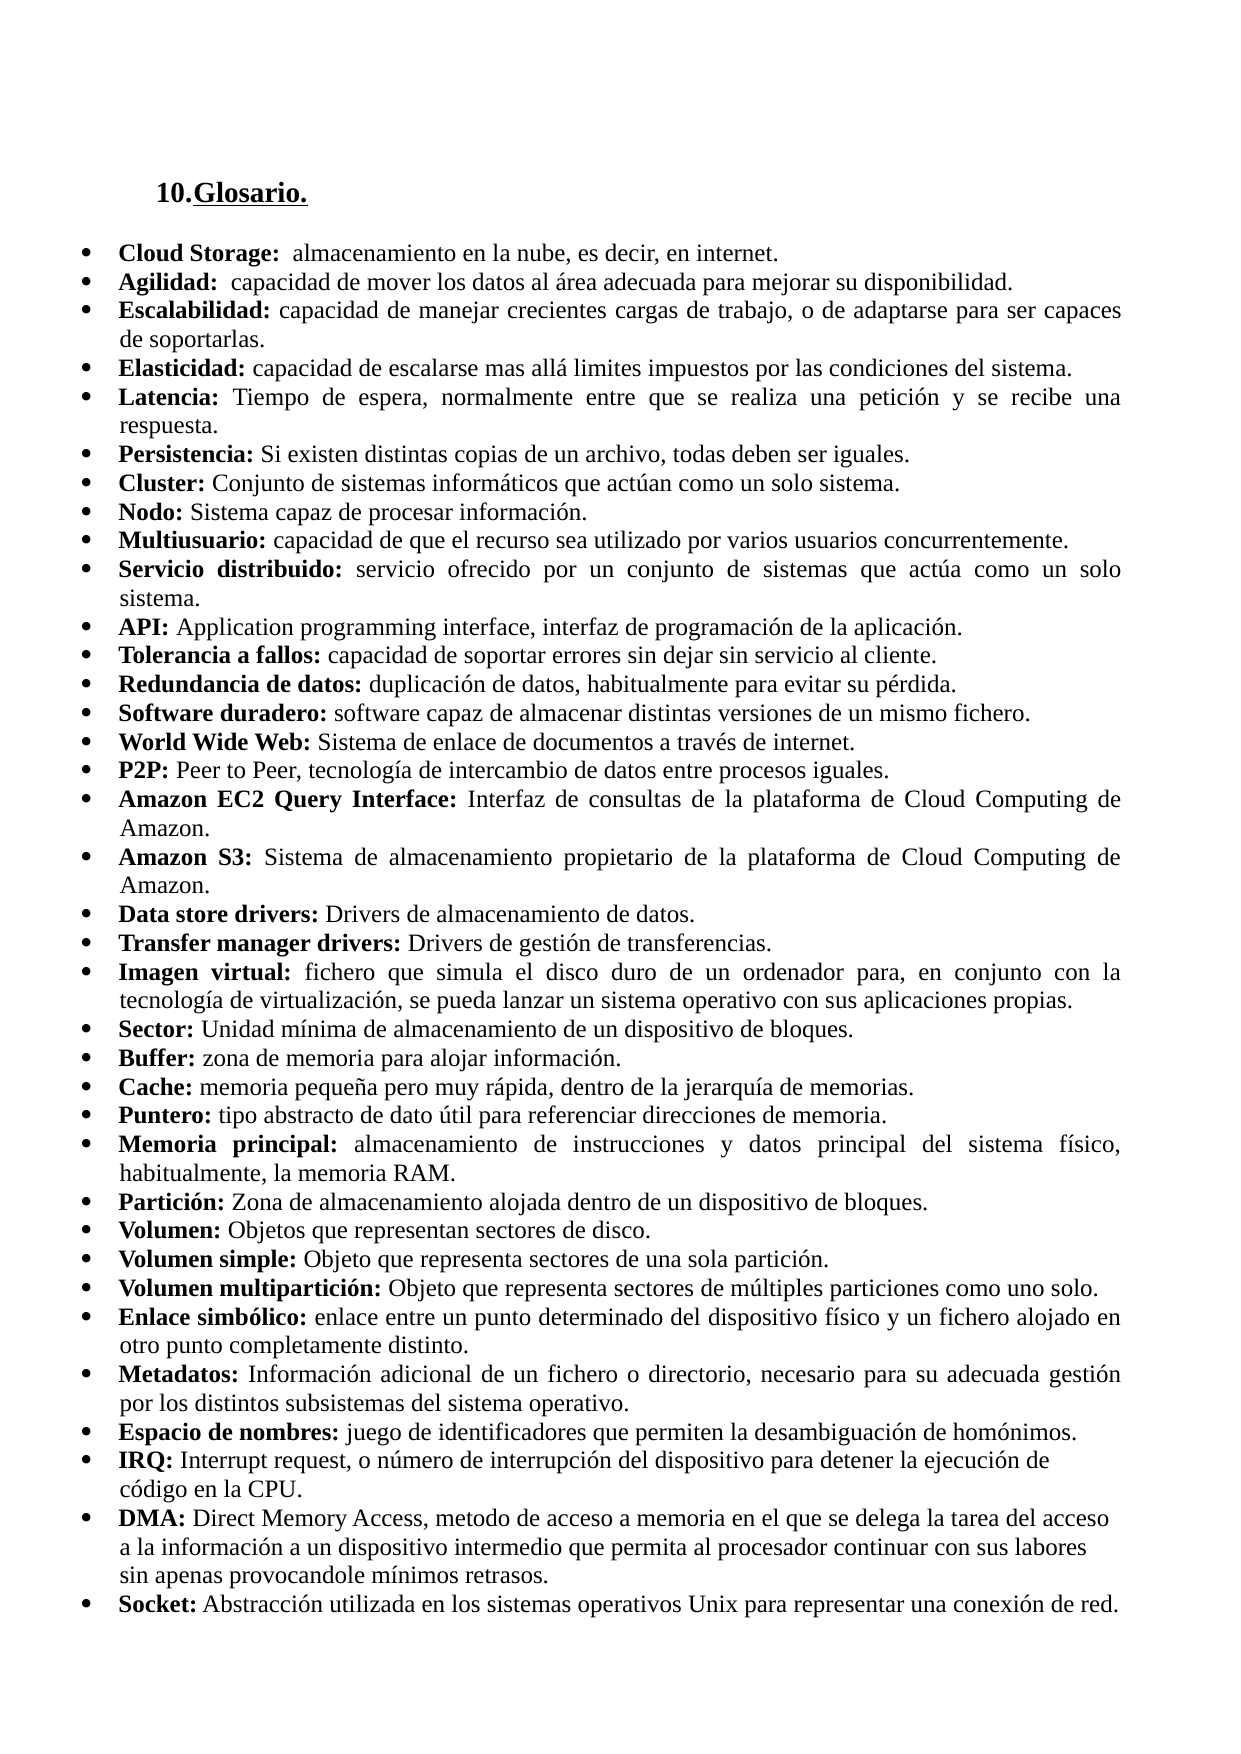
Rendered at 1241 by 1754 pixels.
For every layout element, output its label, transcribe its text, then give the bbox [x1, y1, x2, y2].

list P2P: Peer to Peer, tecnología de intercambio de datos entre procesos iguales. [82, 755, 1122, 784]
list Persistencia: Si existen distintas copias de un archivo, todas deben ser iguales. [82, 439, 1122, 468]
list Escalabilidad: capacidad de manejar crecientes cargas de trabajo, o de adaptarse para ser capaces de soportarlas. [82, 295, 1122, 353]
list Enlace simbólico: enlace entre un punto determinado del dispositivo físico y un fichero alojado en otro punto completamente distinto. [82, 1302, 1122, 1359]
list Servicio distribuido: servicio ofrecido por un conjunto de sistemas que actúa como un solo sistema. [82, 554, 1122, 612]
list Tolerancia a fallos: capacidad de soportar errores sin dejar sin servicio al cliente. [82, 640, 1122, 669]
list Multiusuario: capacidad de que el recurso sea utilizado por varios usuarios concurrentemente. [82, 525, 1122, 554]
list Espacio de nombres: juego de identificadores que permiten la desambiguación de homónimos. [82, 1417, 1122, 1445]
list Agilidad: capacidad de mover los datos al área adecuada para mejorar su disponibilidad. [82, 267, 1122, 295]
list Amazon EC2 Query Interface: Interfaz de consultas de la plataforma de Cloud Computing de Amazon. [82, 784, 1122, 842]
list Latencia: Tiempo de espera, normalmente entre que se realiza una petición y se recibe una respuesta. [82, 382, 1122, 439]
list Buffer: zona de memoria para alojar información. [82, 1043, 1122, 1072]
list Puntero: tipo abstracto de dato útil para referenciar direcciones de memoria. [82, 1100, 1122, 1129]
list Metadatos: Información adicional de un fichero o directorio, necesario para su adecuada gestión por los distintos subsistemas del sistema operativo. [82, 1359, 1122, 1417]
list Socket: Abstracción utilizada en los sistemas operativos Unix para representar una conexión de red. [82, 1589, 1122, 1618]
list DMA: Direct Memory Access, metodo de acceso a memoria en el que se delega la tarea del acceso a la información a un dispositivo intermedio que permita al procesador continuar con sus labores sin apenas provocandole mínimos retrasos. [82, 1503, 1122, 1589]
list Volumen: Objetos que representan sectores de disco. [82, 1215, 1122, 1244]
list API: Application programming interface, interfaz de programación de la aplicación. [82, 612, 1122, 640]
list Cluster: Conjunto de sistemas informáticos que actúan como un solo sistema. [82, 468, 1122, 497]
list Data store drivers: Drivers de almacenamiento de datos. [82, 899, 1122, 928]
list Cloud Storage: almacenamiento en la nube, es decir, en internet. [82, 238, 1122, 267]
list Nodo: Sistema capaz de procesar información. [82, 497, 1122, 525]
list Cache: memoria pequeña pero muy rápida, dentro de la jerarquía de memorias. [82, 1072, 1122, 1100]
list World Wide Web: Sistema de enlace de documentos a través de internet. [82, 727, 1122, 755]
list Memoria principal: almacenamiento de instrucciones y datos principal del sistema físico, habitualmente, la memoria RAM. [82, 1129, 1122, 1187]
list Partición: Zona de almacenamiento alojada dentro de un dispositivo de bloques. [82, 1187, 1122, 1215]
list Imagen virtual: fichero que simula el disco duro de un ordenador para, en conjunto con la tecnología de virtualización, se pueda lanzar un sistema operativo con sus aplicaciones propias. [82, 957, 1122, 1014]
list Software duradero: software capaz de almacenar distintas versiones de un mismo fichero. [82, 698, 1122, 727]
list Redundancia de datos: duplicación de datos, habitualmente para evitar su pérdida. [82, 669, 1122, 698]
list Transfer manager drivers: Drivers de gestión de transferencias. [82, 928, 1122, 957]
list Amazon S3: Sistema de almacenamiento propietario de la plataforma de Cloud Computing de Amazon. [82, 842, 1122, 899]
list Volumen simple: Objeto que representa sectores de una sola partición. [82, 1244, 1122, 1273]
list Glosario. [156, 176, 1122, 209]
list Sector: Unidad mínima de almacenamiento de un dispositivo de bloques. [82, 1014, 1122, 1043]
list Elasticidad: capacidad de escalarse mas allá limites impuestos por las condiciones del sistema. [82, 353, 1122, 382]
list Volumen multipartición: Objeto que representa sectores de múltiples particiones como uno solo. [82, 1273, 1122, 1302]
list IRQ: Interrupt request, o número de interrupción del dispositivo para detener la ejecución de código en la CPU. [82, 1445, 1122, 1503]
